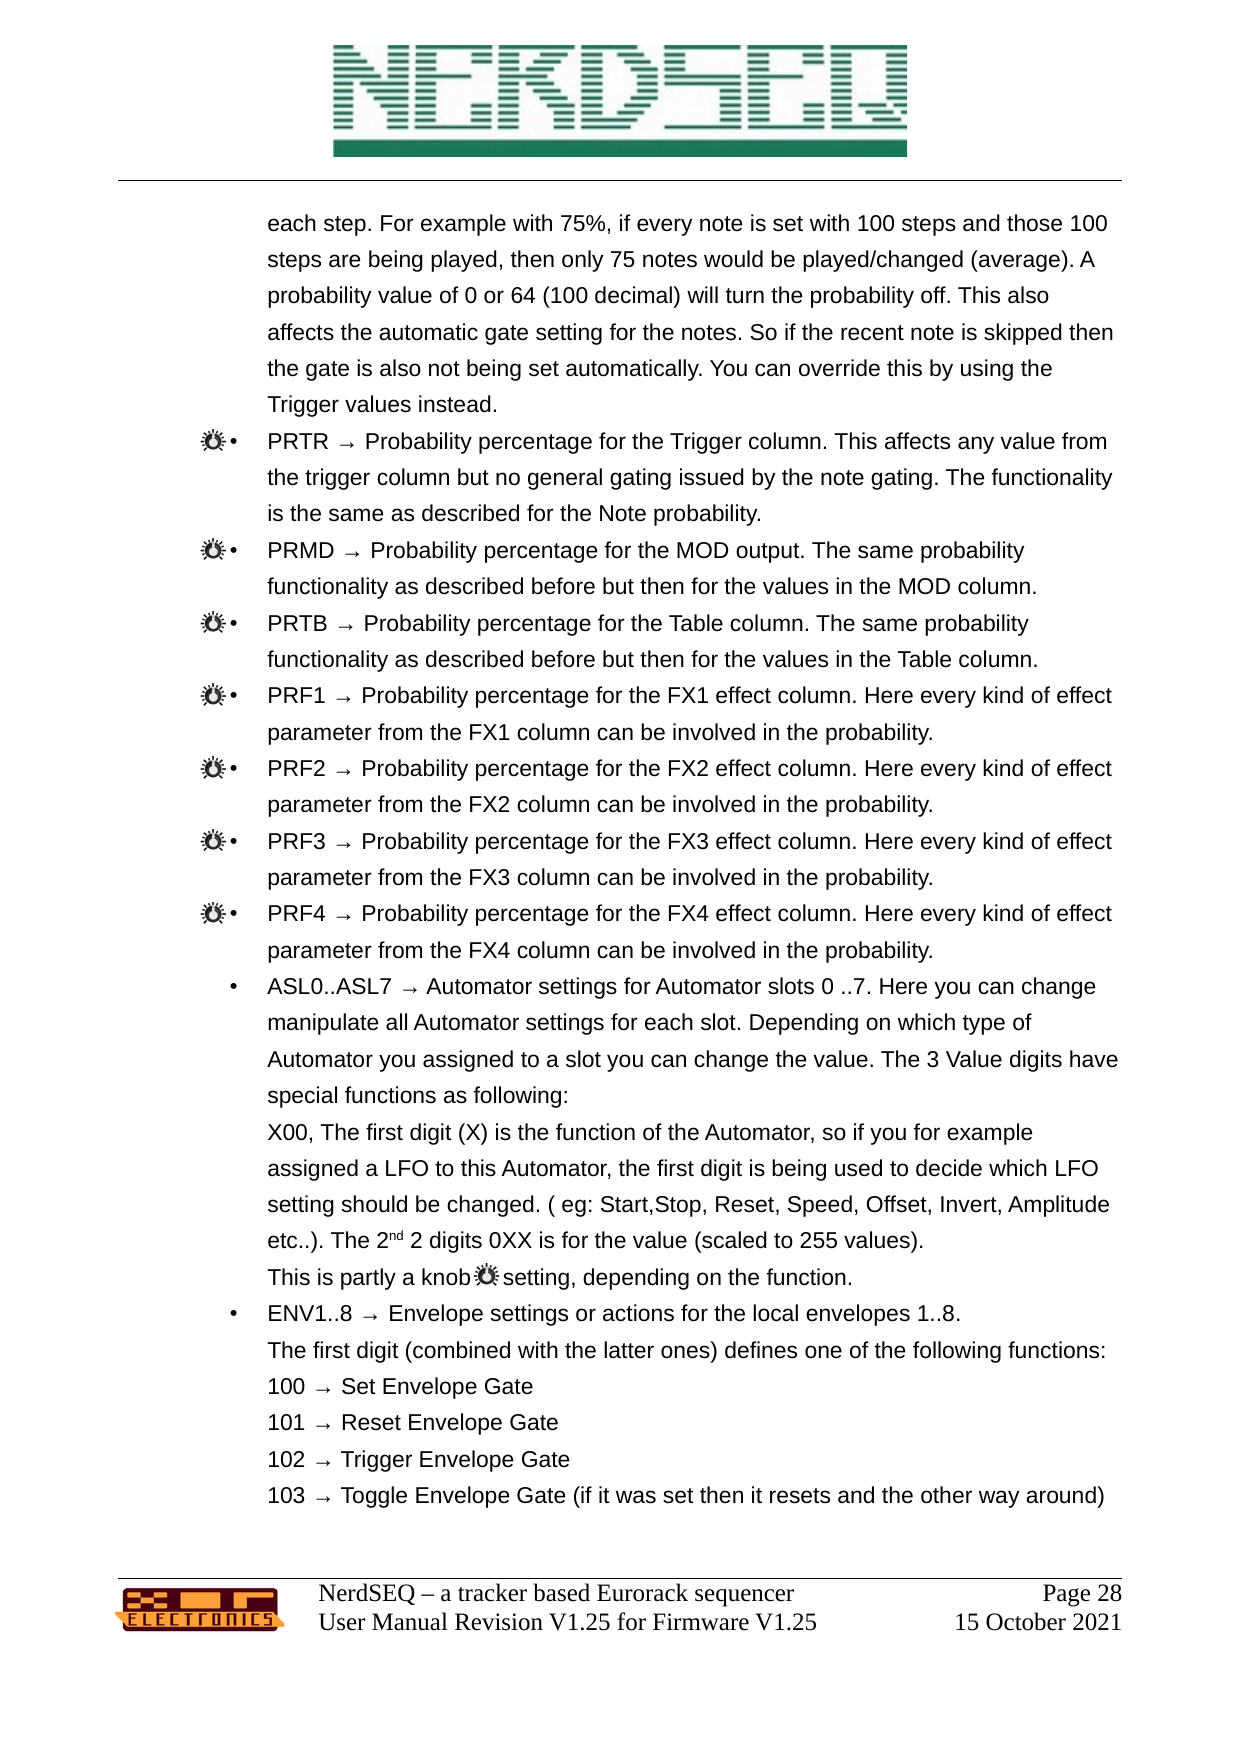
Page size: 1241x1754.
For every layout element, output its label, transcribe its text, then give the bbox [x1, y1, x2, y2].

list PRTR → Probability percentage for the Trigger column. This affects any value from the trigger column but no general gating issued by the note gating. The functionality is the same as described for the Note probability. [229, 428, 1122, 527]
list 100 → Set Envelope Gate 101 → Reset Envelope Gate 102 → Trigger Envelope Gate 103 → Toggle Envelope Gate (if it was set then it resets and the other way around) [229, 1373, 1122, 1508]
picture [200, 538, 226, 563]
list PRMD → Probability percentage for the MOD output. The same probability functionality as described before but then for the values in the MOD column. [229, 537, 1122, 599]
picture [115, 1584, 285, 1634]
list The first digit (combined with the latter ones) defines one of the following functions: [229, 1337, 1122, 1363]
list PRF1 → Probability percentage for the FX1 effect column. Here every kind of effect parameter from the FX1 column can be involved in the probability. [229, 682, 1122, 745]
list PRF4 → Probability percentage for the FX4 effect column. Here every kind of effect parameter from the FX4 column can be involved in the probability. [229, 900, 1122, 963]
list ASL0..ASL7 → Automator settings for Automator slots 0 ..7. Here you can change manipulate all Automator settings for each slot. Depending on which type of Automator you assigned to a slot you can change the value. The 3 Value digits have special functions as following: [229, 973, 1122, 1108]
list PRF2 → Probability percentage for the FX2 effect column. Here every kind of effect parameter from the FX2 column can be involved in the probability. [229, 755, 1122, 818]
picture [200, 902, 226, 927]
list PRF3 → Probability percentage for the FX3 effect column. Here every kind of effect parameter from the FX3 column can be involved in the probability. [229, 828, 1122, 890]
picture [200, 756, 226, 782]
picture [200, 683, 226, 709]
picture [200, 829, 226, 854]
list This is partly a knob setting, depending on the function. [229, 1264, 1122, 1290]
list ENV1..8 → Envelope settings or actions for the local envelopes 1..8. [229, 1300, 1122, 1327]
picture [200, 429, 226, 454]
picture [333, 45, 908, 157]
picture [200, 611, 226, 636]
picture [473, 1263, 500, 1289]
list each step. For example with 75%, if every note is set with 100 steps and those 100 steps are being played, then only 75 notes would be played/changed (average). A probability value of 0 or 64 (100 decimal) will turn the probability off. This also affects the automatic gate setting for the notes. So if the recent note is skipped then the gate is also not being set automatically. You can override this by using the Trigger values instead. [229, 209, 1122, 418]
list PRTB → Probability percentage for the Table column. The same probability functionality as described before but then for the values in the Table column. [229, 609, 1122, 672]
list X00, The first digit (X) is the function of the Automator, so if you for example assigned a LFO to this Automator, the first digit is being used to decide which LFO setting should be changed. ( eg: Start,Stop, Reset, Speed, Offset, Invert, Amplitude etc..). The 2nd 2 digits 0XX is for the value (scaled to 255 values). [229, 1118, 1122, 1254]
